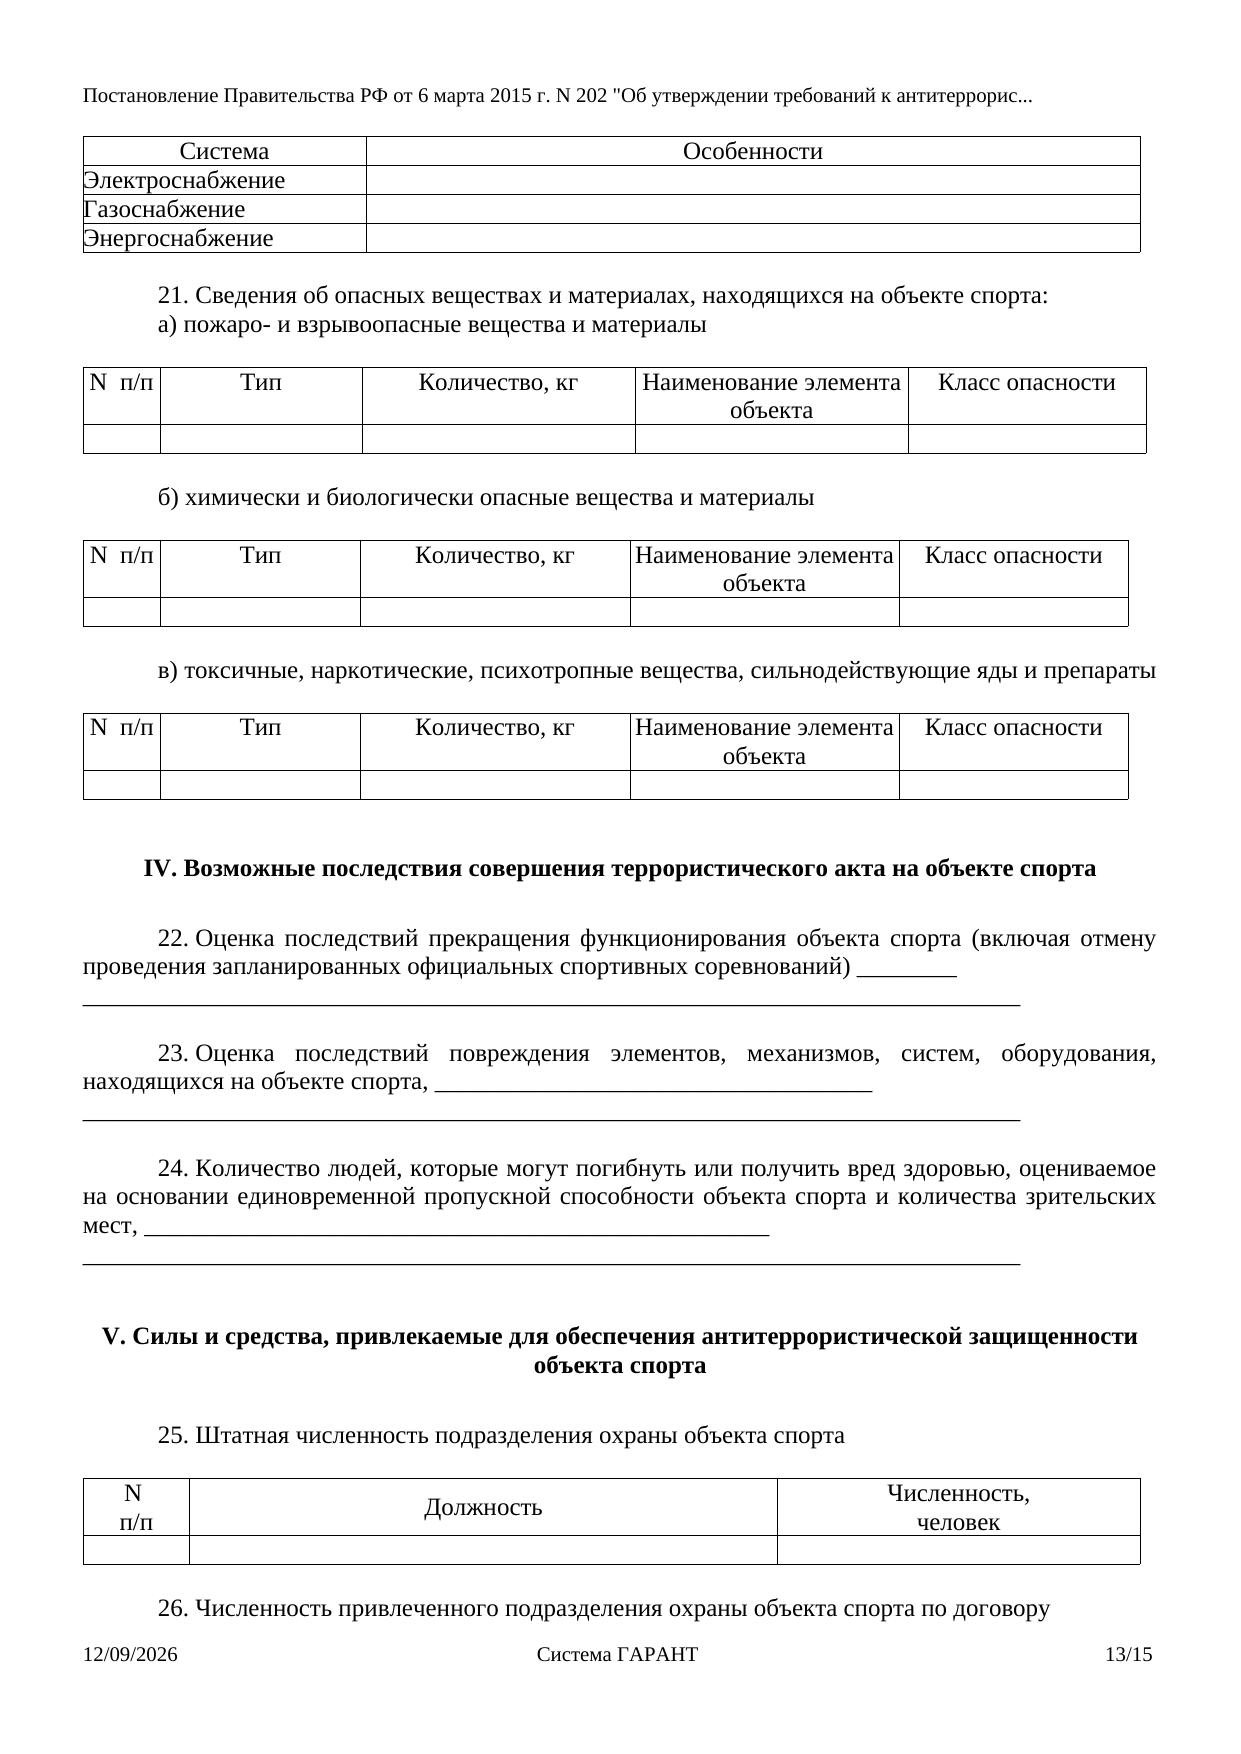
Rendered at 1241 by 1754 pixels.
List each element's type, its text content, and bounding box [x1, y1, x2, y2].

table_cell Энергоснабжение [84, 224, 366, 252]
table_cell [631, 771, 899, 799]
text 21. Сведения об опасных веществах и материалах, находящихся на объекте спорта: [83, 281, 1157, 309]
table_cell [363, 425, 635, 453]
subtitle IV. Возможные последствия совершения террористического акта на объекте спорта [83, 853, 1157, 881]
table_cell [84, 425, 160, 453]
table_cell [367, 195, 1140, 223]
table_header Класс опасности [900, 541, 1128, 597]
table_header Должность [190, 1479, 777, 1535]
table_header N п/п [84, 714, 160, 770]
text 25. Штатная численность подразделения охраны объекта спорта [83, 1420, 1157, 1449]
subtitle V. Силы и средства, привлекаемые для обеспечения антитеррористической защищенности объекта спорта [83, 1321, 1157, 1379]
table_header Количество, кг [361, 541, 630, 597]
table_cell [190, 1536, 777, 1564]
table_cell [900, 771, 1128, 799]
text 22. Оценка последствий прекращения функционирования объекта спорта (включая отмену проведения запланированных официальных спортивных соревнований) ________ [83, 923, 1157, 980]
table_cell [161, 598, 360, 626]
table_cell [367, 224, 1140, 252]
text ___________________________________________________________________________ [83, 980, 1157, 1009]
table_header Тип [161, 714, 360, 770]
table_header Тип [161, 541, 360, 597]
table_header Наименование элемента объекта [631, 714, 899, 770]
table_cell [84, 598, 160, 626]
table_header Тип [161, 368, 362, 424]
text 23. Оценка последствий повреждения элементов, механизмов, систем, оборудования, находящихся на объекте спорта, ___________________________________ [83, 1038, 1157, 1095]
table_header Класс опасности [909, 368, 1146, 424]
table_cell [367, 166, 1140, 194]
table_cell [900, 598, 1128, 626]
table_header Количество, кг [363, 368, 635, 424]
table_cell [84, 771, 160, 799]
table_header Численность, человек [778, 1479, 1140, 1535]
table_cell [361, 598, 630, 626]
table_cell [636, 425, 908, 453]
table_cell [84, 1536, 189, 1564]
table_cell Электроснабжение [84, 166, 366, 194]
text 24. Количество людей, которые могут погибнуть или получить вред здоровью, оцениваемое на основании единовременной пропускной способности объекта спорта и количества зрительских мест, __________________________________________________ [83, 1153, 1157, 1239]
table_header N п/п [84, 368, 160, 424]
table_cell [909, 425, 1146, 453]
text ___________________________________________________________________________ [83, 1095, 1157, 1124]
text в) токсичные, наркотические, психотропные вещества, сильнодействующие яды и препараты [83, 655, 1157, 684]
table_header Система [84, 137, 366, 165]
table_cell Газоснабжение [84, 195, 366, 223]
text б) химически и биологически опасные вещества и материалы [83, 482, 1157, 511]
text ___________________________________________________________________________ [83, 1239, 1157, 1268]
text а) пожаро- и взрывоопасные вещества и материалы [83, 309, 1157, 338]
table_cell [161, 425, 362, 453]
table_cell [778, 1536, 1140, 1564]
table_header N п/п [84, 541, 160, 597]
text 26. Численность привлеченного подразделения охраны объекта спорта по договору [83, 1593, 1157, 1622]
table_header Класс опасности [900, 714, 1128, 770]
table_header N п/п [84, 1479, 189, 1535]
table_header Особенности [367, 137, 1140, 165]
table_header Наименование элемента объекта [631, 541, 899, 597]
table_header Наименование элемента объекта [636, 368, 908, 424]
table_cell [361, 771, 630, 799]
table_cell [631, 598, 899, 626]
table_cell [161, 771, 360, 799]
table_header Количество, кг [361, 714, 630, 770]
